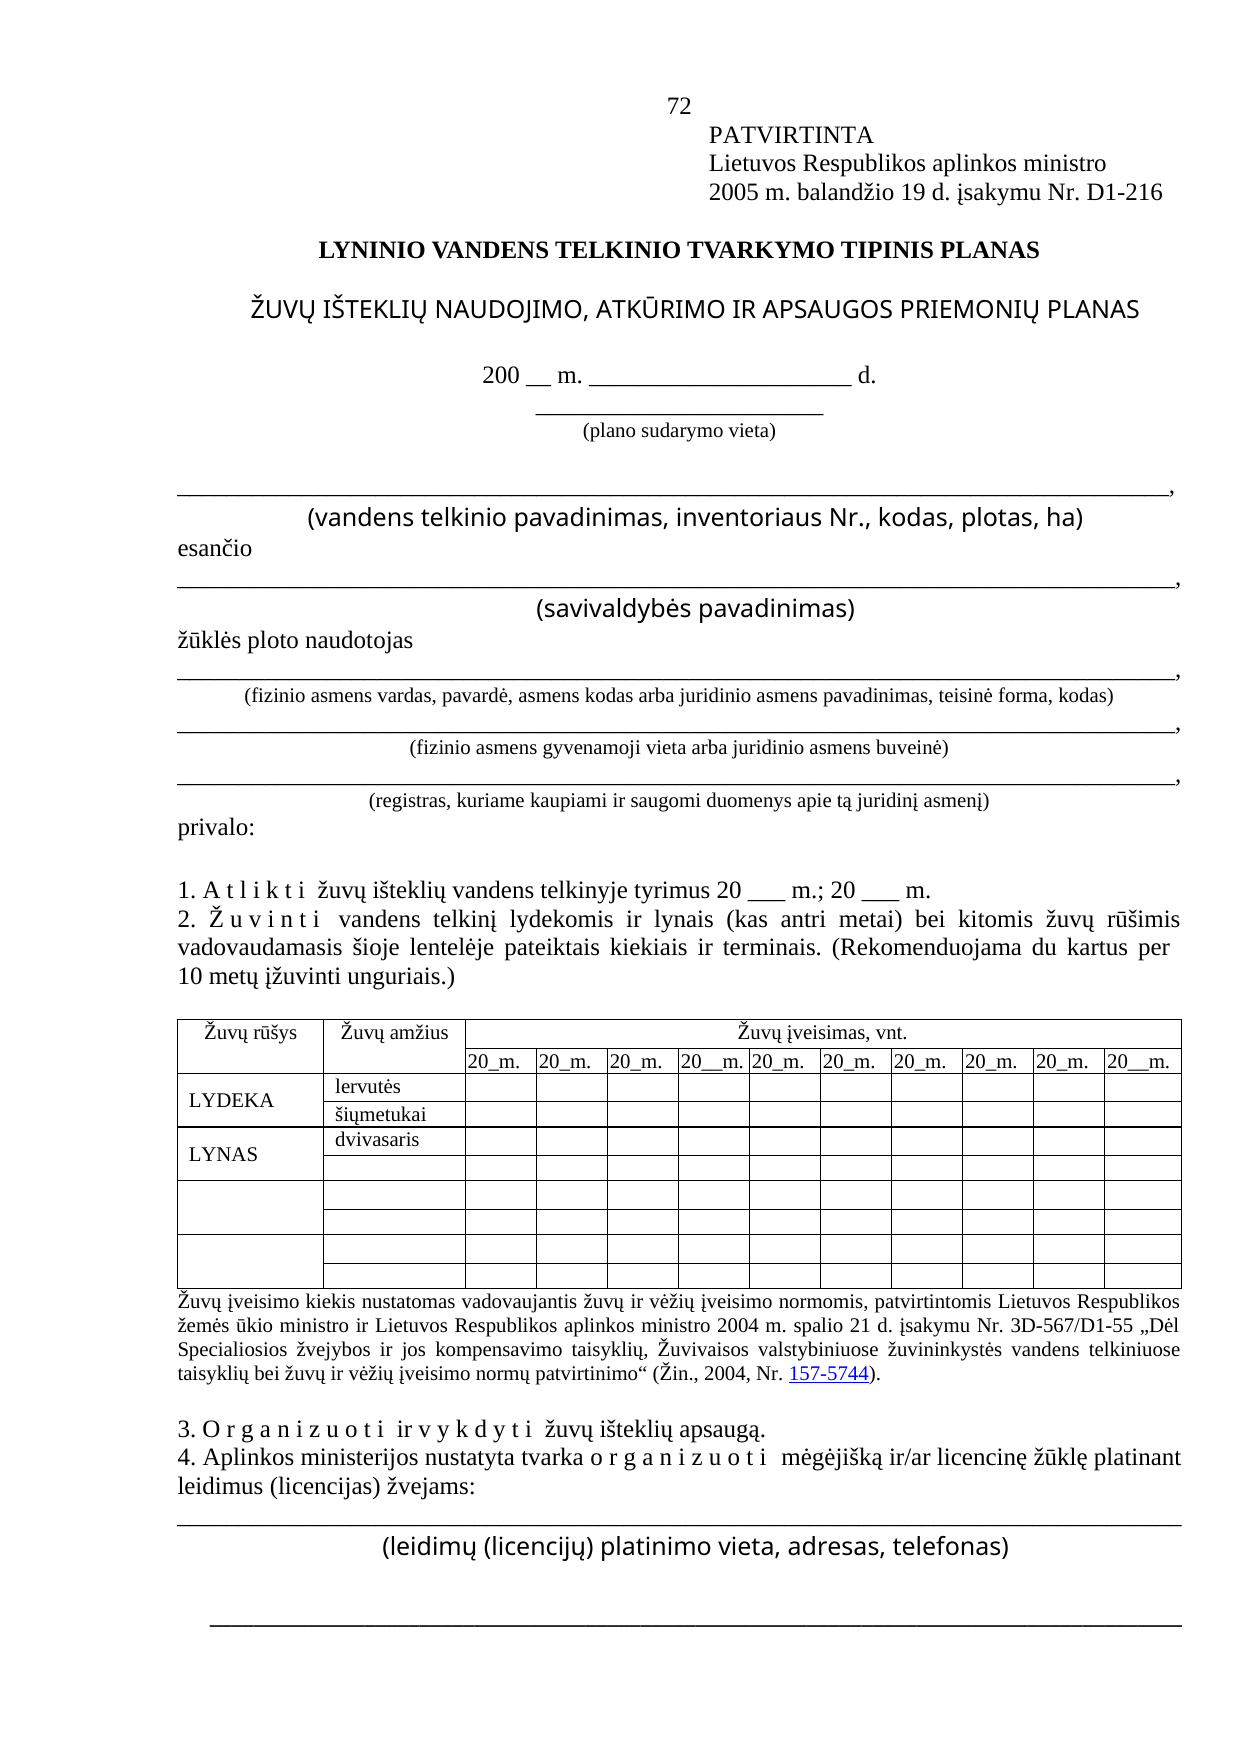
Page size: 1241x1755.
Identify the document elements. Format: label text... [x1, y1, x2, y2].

table_cell [963, 1210, 1033, 1234]
table_cell [679, 1264, 749, 1288]
table_cell [1034, 1102, 1104, 1126]
table_cell [679, 1181, 749, 1209]
text 200 __ m. _____________________ d. [177, 360, 1181, 389]
table_cell lervutės [324, 1074, 465, 1101]
table_cell 20__m. [679, 1049, 749, 1073]
table_cell [963, 1074, 1033, 1101]
table_cell [466, 1156, 536, 1180]
table_cell [178, 1181, 323, 1234]
text , [177, 562, 1181, 591]
table_cell [892, 1264, 962, 1288]
text esančio [177, 533, 1181, 562]
table_cell [324, 1264, 465, 1288]
text (fizinio asmens vardas, pavardė, asmens kodas arba juridinio asmens pavadinimas, teisinė forma, kodas) [177, 682, 1181, 707]
table_cell [466, 1235, 536, 1262]
table_cell [892, 1128, 962, 1155]
table_cell [1105, 1235, 1181, 1262]
table_cell [821, 1210, 891, 1234]
table_cell 20__m. [1105, 1049, 1181, 1073]
table_cell [679, 1210, 749, 1234]
table_cell [324, 1210, 465, 1234]
table_cell dvivasaris [324, 1128, 465, 1155]
text ŽUVŲ IŠTEKLIŲ NAUDOJIMO, ATKŪRIMO IR APSAUGOS PRIeMONIŲ planas [177, 292, 1181, 326]
text , [177, 654, 1181, 682]
table_cell [537, 1156, 607, 1180]
table_cell [963, 1128, 1033, 1155]
table_cell [750, 1210, 820, 1234]
table_cell LYDEKA [178, 1074, 323, 1126]
text Lietuvos Respublikos aplinkos ministro [177, 148, 1181, 177]
table_cell [821, 1074, 891, 1101]
table_cell [963, 1156, 1033, 1180]
table_cell [679, 1074, 749, 1101]
table_cell [466, 1102, 536, 1126]
table_cell [679, 1235, 749, 1262]
table_cell [608, 1181, 678, 1209]
text 3.Organizuoti ir vykdyti žuvų išteklių apsaugą. [177, 1414, 1181, 1442]
text privalo: [177, 812, 1181, 841]
text 4. Aplinkos ministerijos nustatyta tvarka organizuoti mėgėjišką ir/ar licencinę žūklę platinant leidimus (licencijas) žvejams: [177, 1442, 1181, 1500]
table_cell [1105, 1181, 1181, 1209]
text _______________________ [177, 389, 1181, 418]
table_cell [963, 1264, 1033, 1288]
table_cell [537, 1264, 607, 1288]
table_cell [1105, 1264, 1181, 1288]
table_cell [537, 1235, 607, 1262]
table_cell [963, 1181, 1033, 1209]
table_cell [537, 1102, 607, 1126]
table_cell [324, 1156, 465, 1180]
table_cell [750, 1181, 820, 1209]
text , [177, 707, 1181, 735]
table_cell [466, 1128, 536, 1155]
table_cell [750, 1128, 820, 1155]
table_cell [679, 1102, 749, 1126]
text žūklės ploto naudotojas [177, 625, 1181, 654]
text 2. Žuvinti vandens telkinį lydekomis ir lynais (kas antri metai) bei kitomis žuvų rūšimis vadovaudamasis šioje lentelėje pateiktais kiekiais ir terminais. (Rekomenduojama du kartus per 10 metų įžuvinti unguriais.) [177, 904, 1181, 990]
table_header Žuvų rūšys [178, 1020, 323, 1073]
table_cell [892, 1156, 962, 1180]
text , [177, 471, 1181, 499]
table_cell [821, 1102, 891, 1126]
table_cell [324, 1181, 465, 1209]
table_cell [821, 1264, 891, 1288]
table_cell 20_m. [892, 1049, 962, 1073]
table_cell [892, 1102, 962, 1126]
table_cell šiųmetukai [324, 1102, 465, 1126]
text 1. Atlikti žuvų išteklių vandens telkinyje tyrimus 20 ___ m.; 20 ___ m. [177, 875, 1181, 904]
table_cell [1034, 1074, 1104, 1101]
text PATVIRTINTA [177, 120, 1181, 148]
table_cell [750, 1264, 820, 1288]
table_cell 20_m. [537, 1049, 607, 1073]
table_cell [608, 1264, 678, 1288]
table_cell [679, 1156, 749, 1180]
table_cell [963, 1102, 1033, 1126]
table_cell [750, 1074, 820, 1101]
table_cell [608, 1210, 678, 1234]
table_cell 20_m. [963, 1049, 1033, 1073]
table_cell [1034, 1235, 1104, 1262]
table_cell [821, 1181, 891, 1209]
table_cell [892, 1210, 962, 1234]
table_cell [750, 1235, 820, 1262]
table_cell [1105, 1102, 1181, 1126]
table_cell [466, 1264, 536, 1288]
table_cell [537, 1181, 607, 1209]
table_cell [178, 1235, 323, 1288]
table_cell [537, 1210, 607, 1234]
text (vandens telkinio pavadinimas, inventoriaus Nr., kodas, plotas, ha) [177, 499, 1181, 533]
table_cell 20_m. [750, 1049, 820, 1073]
table_cell [821, 1128, 891, 1155]
table_cell [1034, 1264, 1104, 1288]
table_cell [1034, 1156, 1104, 1180]
table_cell 20_m. [466, 1049, 536, 1073]
table_cell [608, 1074, 678, 1101]
table_header Žuvų įveisimas, vnt. [466, 1020, 1181, 1047]
table_cell [1034, 1210, 1104, 1234]
table_cell [324, 1235, 465, 1262]
text LYNINIO VANDENS TELKINIO TVARKYMO TIPINIS PLANAS [177, 235, 1181, 263]
table_cell [1105, 1128, 1181, 1155]
table_cell [608, 1156, 678, 1180]
table_cell 20_m. [821, 1049, 891, 1073]
text (registras, kuriame kaupiami ir saugomi duomenys apie tą juridinį asmenį) [177, 788, 1181, 812]
table_cell [892, 1181, 962, 1209]
text (savivaldybės pavadinimas) [177, 591, 1181, 625]
table_cell 20_m. [608, 1049, 678, 1073]
table_cell [679, 1128, 749, 1155]
table_cell LYNAS [178, 1128, 323, 1180]
table_cell [750, 1156, 820, 1180]
table_cell [1105, 1156, 1181, 1180]
table_cell [608, 1102, 678, 1126]
table_cell [963, 1235, 1033, 1262]
table_cell [466, 1181, 536, 1209]
table_cell [821, 1235, 891, 1262]
table_cell 20_m. [1034, 1049, 1104, 1073]
text (plano sudarymo vieta) [177, 418, 1181, 442]
table_cell [1105, 1210, 1181, 1234]
text (fizinio asmens gyvenamoji vieta arba juridinio asmens buveinė) [177, 735, 1181, 759]
table_cell [1034, 1128, 1104, 1155]
text (leidimų (licencijų) platinimo vieta, adresas, telefonas) [177, 1529, 1181, 1563]
table_cell [750, 1102, 820, 1126]
table_cell [608, 1128, 678, 1155]
table_cell [537, 1074, 607, 1101]
text , [177, 759, 1181, 788]
table_cell [537, 1128, 607, 1155]
text 2005 m. balandžio 19 d. įsakymu Nr. D1-216 [177, 177, 1181, 206]
table_cell [1034, 1181, 1104, 1209]
table_header Žuvų amžius [324, 1020, 465, 1073]
table_cell [1105, 1074, 1181, 1101]
table_cell [608, 1235, 678, 1262]
table_cell [466, 1074, 536, 1101]
text Žuvų įveisimo kiekis nustatomas vadovaujantis žuvų ir vėžių įveisimo normomis, patvirtintomis Lietuvos Respublikos žemės ūkio ministro ir Lietuvos Respublikos aplinkos ministro 2004 m. spalio 21 d. įsakymu Nr. 3D-567/D1-55 „Dėl Specialiosios žvejybos ir jos kompensavimo taisyklių, Žuvivaisos valstybiniuose žuvininkystės vandens telkiniuose taisyklių bei žuvų ir vėžių įveisimo normų patvirtinimo“ (Žin., 2004, Nr. 157-5744). [177, 1289, 1181, 1385]
table_cell [892, 1074, 962, 1101]
table_cell [892, 1235, 962, 1262]
table_cell [821, 1156, 891, 1180]
table_cell [466, 1210, 536, 1234]
